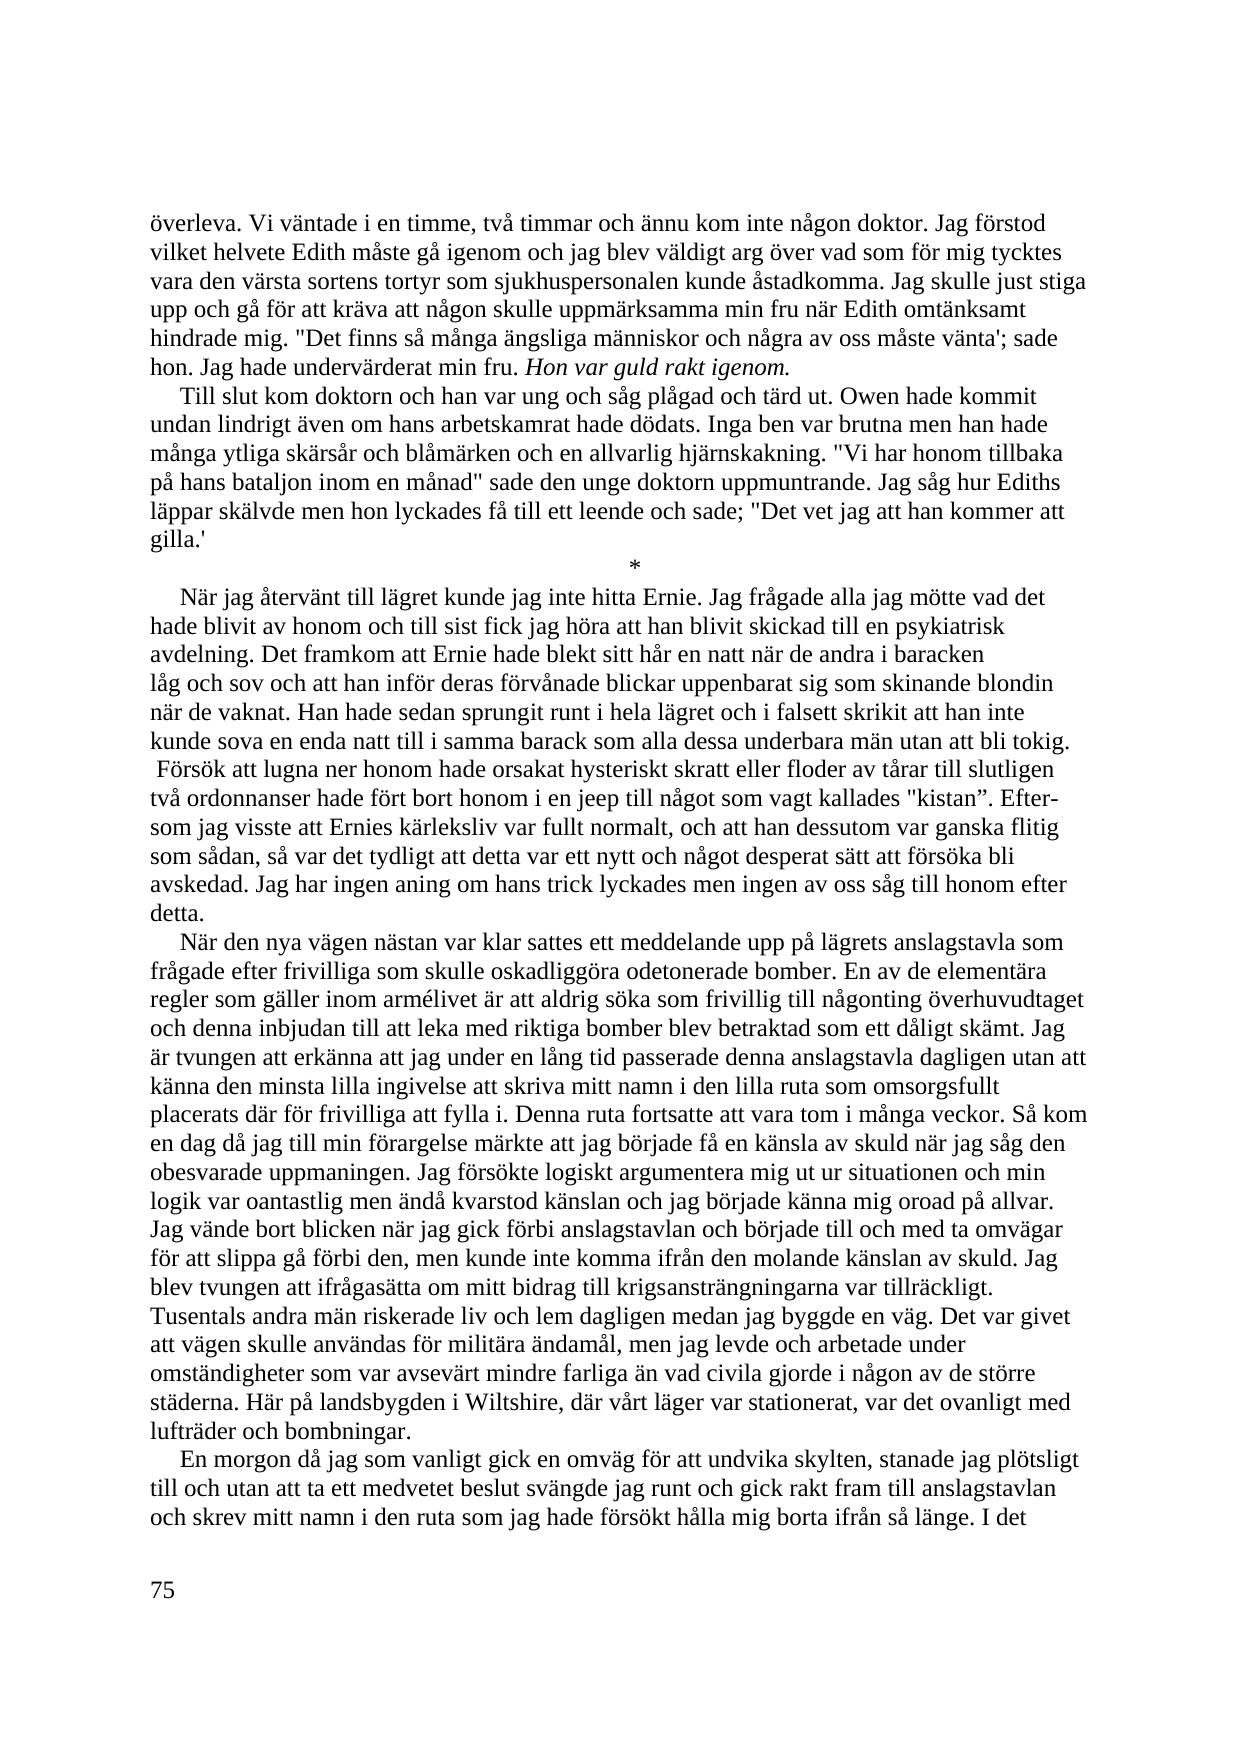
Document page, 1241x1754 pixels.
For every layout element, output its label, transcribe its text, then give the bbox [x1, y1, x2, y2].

text Försök att lugna ner honom hade orsakat hysteriskt skratt eller floder av tårar till slutligen två ordonnanser hade fört bort honom i en jeep till något som vagt kallades "kistan”. Efter­som jag visste att Ernies kärleksliv var fullt normalt, och att han dessutom var ganska flitig som sådan, så var det tydligt att detta var ett nytt och något desperat sätt att försöka bli avskedad. Jag har ingen aning om hans trick lyckades men ingen av oss såg till honom efter detta. [150, 754, 1090, 927]
text När den nya vägen nästan var klar sattes ett meddelande upp på lägrets anslagstavla som frågade efter frivilliga som skulle oskadliggöra odetonerade bomber. En av de elementära regler som gäller inom armélivet är att aldrig söka som frivillig till nå­gonting överhuvudtaget och denna inbjudan till att leka med rik­tiga bomber blev betraktad som ett dåligt skämt. Jag är tvungen att erkänna att jag under en lång tid passerade denna anslagstavla dagligen utan att känna den minsta lilla ingivelse att skriva mitt namn i den lilla ruta som omsorgsfullt placerats där för frivilliga att fylla i. Denna ruta fortsatte att vara tom i många veckor. Så kom en dag då jag till min förargelse märkte att jag började få en känsla av skuld när jag såg den obesvarade uppmaningen. Jag försökte logiskt argumentera mig ut ur situationen och min logik var oantastlig men ändå kvarstod känslan och jag började känna mig oroad på allvar. Jag vände bort blicken när jag gick förbi an­slagstavlan och började till och med ta omvägar för att slippa gå förbi den, men kunde inte komma ifrån den molande känslan av skuld. Jag blev tvungen att ifrågasätta om mitt bidrag till krigs­ansträngningarna var tillräckligt. Tusentals andra män riskerade liv och lem dagligen medan jag byggde en väg. Det var givet att vägen skulle användas för militära ändamål, men jag levde och arbetade under omständigheter som var avsevärt mindre farliga än vad civila gjorde i någon av de större städerna. Här på lands­bygden i Wiltshire, där vårt läger var stationerat, var det ovanligt med lufträder och bombningar. [150, 927, 1090, 1444]
text * [150, 553, 1090, 582]
text låg och sov och att han inför deras förvånade blickar uppenbarat sig som skinande blondin när de vaknat. Han hade sedan sprung­it runt i hela lägret och i falsett skrikit att han inte kunde sova en enda natt till i samma barack som alla dessa underbara män utan att bli tokig. [150, 668, 1090, 754]
text Till slut kom doktorn och han var ung och såg plågad och tärd ut. Owen hade kommit undan lindrigt även om hans arbetskam­rat hade dödats. Inga ben var brutna men han hade många ytliga skärsår och blåmärken och en allvarlig hjärnskakning. "Vi har honom tillbaka på hans bataljon inom en månad" sade den unge doktorn uppmuntrande. Jag såg hur Ediths läppar skälvde men hon lyckades få till ett leende och sade; "Det vet jag att han kom­mer att gilla.' [150, 381, 1090, 553]
text En morgon då jag som vanligt gick en omväg för att undvika skylten, stanade jag plötsligt till och utan att ta ett medvetet beslut svängde jag runt och gick rakt fram till anslagstavlan och skrev mitt namn i den ruta som jag hade försökt hålla mig borta ifrån så länge. I det [150, 1444, 1090, 1531]
text När jag återvänt till lägret kunde jag inte hitta Ernie. Jag fråga­de alla jag mötte vad det hade blivit av honom och till sist fick jag höra att han blivit skickad till en psykiatrisk avdelning. Det fram­kom att Ernie hade blekt sitt hår en natt när de andra i baracken [150, 582, 1090, 668]
text överleva. Vi väntade i en timme, två timmar och ännu kom inte någon doktor. Jag för­stod vilket helvete Edith måste gå igenom och jag blev väldigt arg över vad som för mig tycktes vara den värsta sortens tortyr som sjukhuspersonalen kunde åstadkomma. Jag skulle just stiga upp och gå för att kräva att någon skulle uppmärksamma min fru när Edith omtänksamt hindrade mig. "Det finns så många ängsliga människor och några av oss måste vänta'; sade hon. Jag hade un­dervärderat min fru. Hon var guld rakt igenom. [150, 208, 1090, 381]
